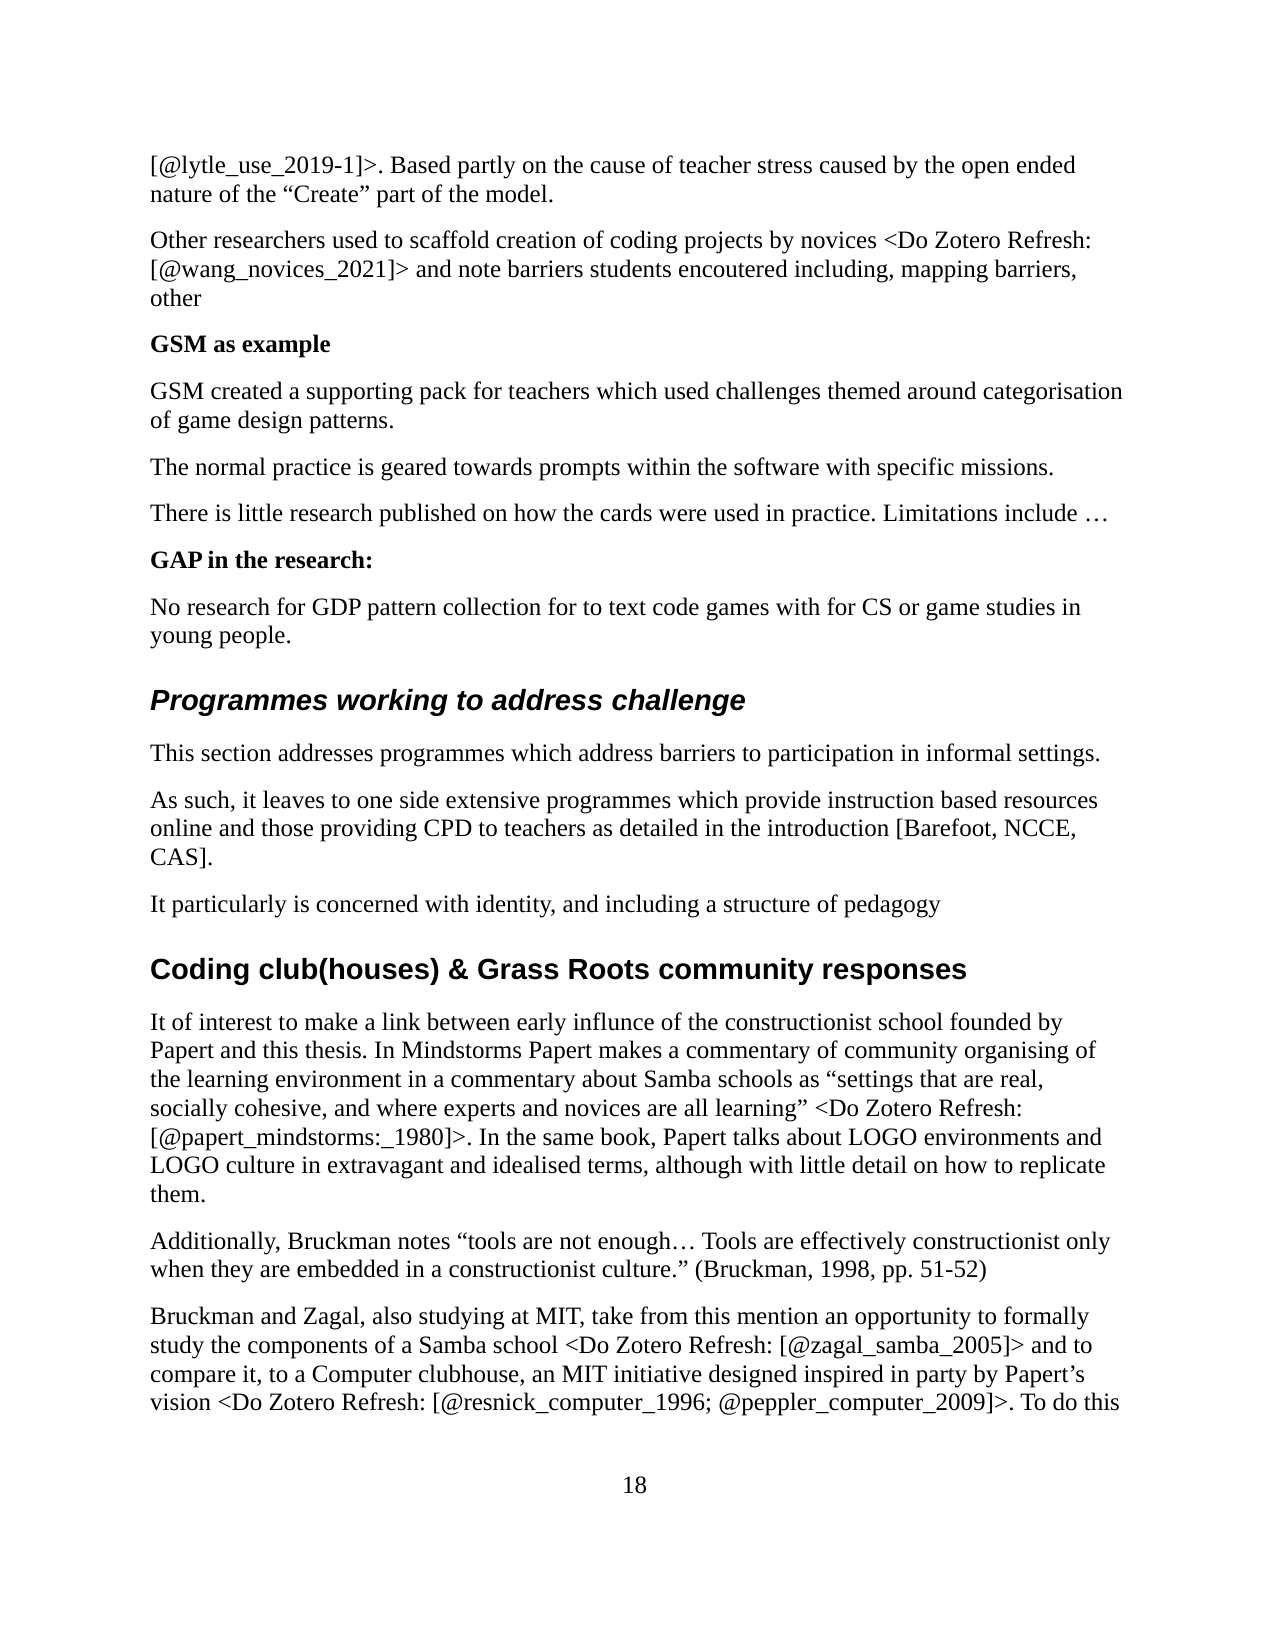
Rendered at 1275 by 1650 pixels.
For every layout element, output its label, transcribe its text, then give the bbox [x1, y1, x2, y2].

text No research for GDP pattern collection for to text code games with for CS or game studies in young people. [150, 592, 1125, 649]
text [@lytle_use_2019-1]>. Based partly on the cause of teacher stress caused by the open ended nature of the “Create” part of the model. [150, 150, 1125, 207]
text Additionally, Bruckman notes “tools are not enough… Tools are effectively constructionist only when they are embedded in a constructionist culture.” (Bruckman, 1998, pp. 51-52) [150, 1226, 1125, 1283]
text It particularly is concerned with identity, and including a structure of pedagogy [150, 889, 1125, 918]
text GSM as example [150, 329, 1125, 358]
text It of interest to make a link between early influnce of the constructionist school founded by Papert and this thesis. In Mindstorms Papert makes a commentary of community organising of the learning environment in a commentary about Samba schools as “settings that are real, socially cohesive, and where experts and novices are all learning” <Do Zotero Refresh: [@papert_mindstorms:_1980]>. In the same book, Papert talks about LOGO environments and LOGO culture in extravagant and idealised terms, although with little detail on how to replicate them. [150, 1007, 1125, 1208]
text GAP in the research: [150, 545, 1125, 574]
text Other researchers used to scaffold creation of coding projects by novices <Do Zotero Refresh: [@wang_novices_2021]> and note barriers students encoutered including, mapping barriers, other [150, 225, 1125, 312]
text GSM created a supporting pack for teachers which used challenges themed around categorisation of game design patterns. [150, 376, 1125, 434]
text The normal practice is geared towards prompts within the software with specific missions. [150, 452, 1125, 480]
text This section addresses programmes which address barriers to participation in informal settings. [150, 738, 1125, 767]
text There is little research published on how the cards were used in practice. Limitations include … [150, 498, 1125, 527]
subtitle Coding club(houses) & Grass Roots community responses [150, 952, 1125, 985]
text Bruckman and Zagal, also studying at MIT, take from this mention an opportunity to formally study the components of a Samba school <Do Zotero Refresh: [@zagal_samba_2005]> and to compare it, to a Computer clubhouse, an MIT initiative designed inspired in party by Papert’s vision <Do Zotero Refresh: [@resnick_computer_1996; @peppler_computer_2009]>. To do this [150, 1301, 1125, 1416]
text As such, it leaves to one side extensive programmes which provide instruction based resources online and those providing CPD to teachers as detailed in the introduction [Barefoot, NCCE, CAS]. [150, 785, 1125, 871]
subtitle Programmes working to address challenge [150, 683, 1125, 717]
